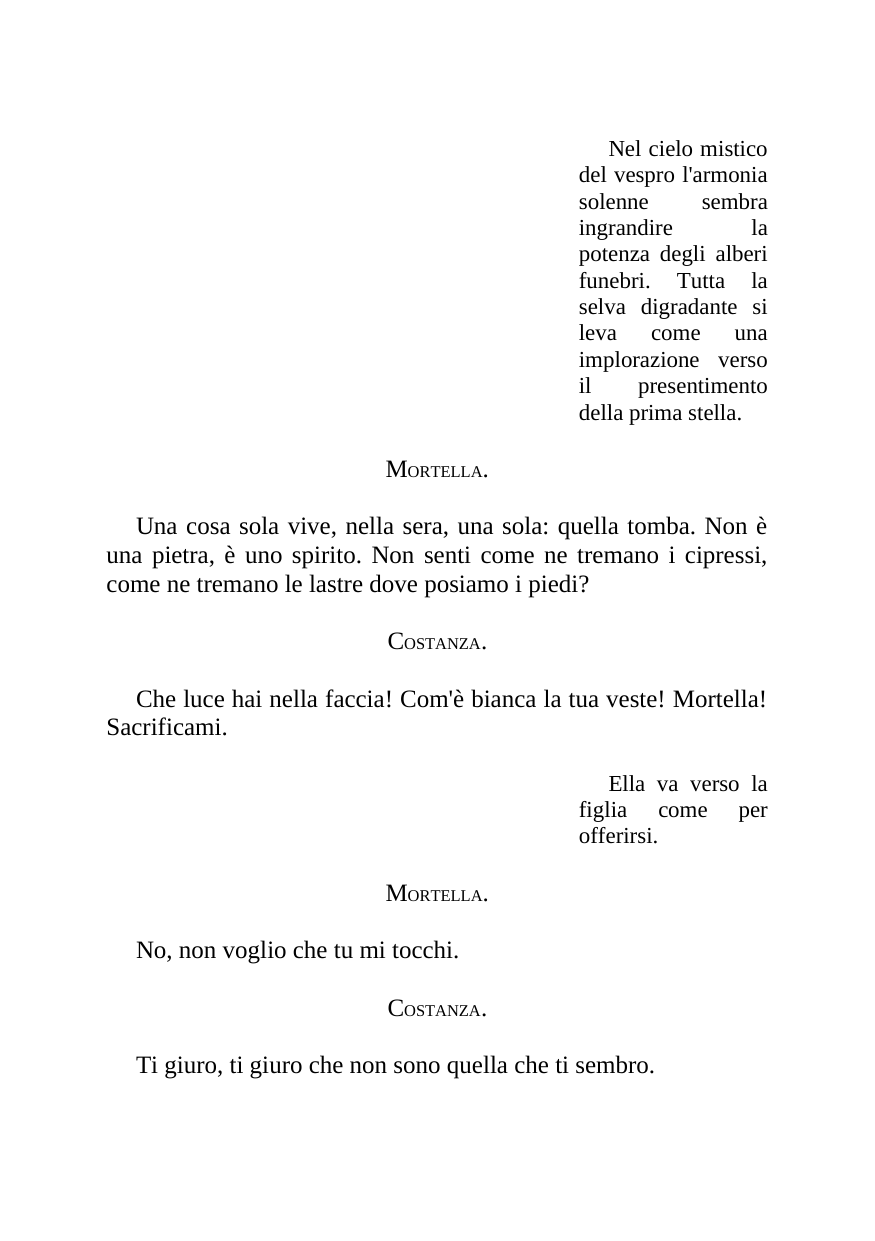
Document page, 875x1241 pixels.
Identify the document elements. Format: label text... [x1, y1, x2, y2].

text Nel cielo mistico del vespro l'armonia solenne sembra ingrandire la potenza degli alberi funebri. Tutta la selva digradante si leva come una implorazione verso il presentimento della prima stella. [579, 135, 768, 425]
text Ti giuro, ti giuro che non sono quella che ti sembro. [106, 1050, 768, 1079]
text Che luce hai nella faccia! Com'è bianca la tua veste! Mortella! Sacrificami. [106, 684, 768, 741]
text Costanza. [106, 626, 768, 655]
text Mortella. [106, 454, 768, 482]
text No, non voglio che tu mi tocchi. [106, 935, 768, 964]
text Ella va verso la figlia come per offerirsi. [579, 770, 768, 849]
text Mortella. [106, 878, 768, 906]
text Costanza. [106, 993, 768, 1021]
text Una cosa sola vive, nella sera, una sola: quella tomba. Non è una pietra, è uno spirito. Non senti come ne tremano i cipressi, come ne tremano le lastre dove posiamo i piedi? [106, 511, 768, 597]
